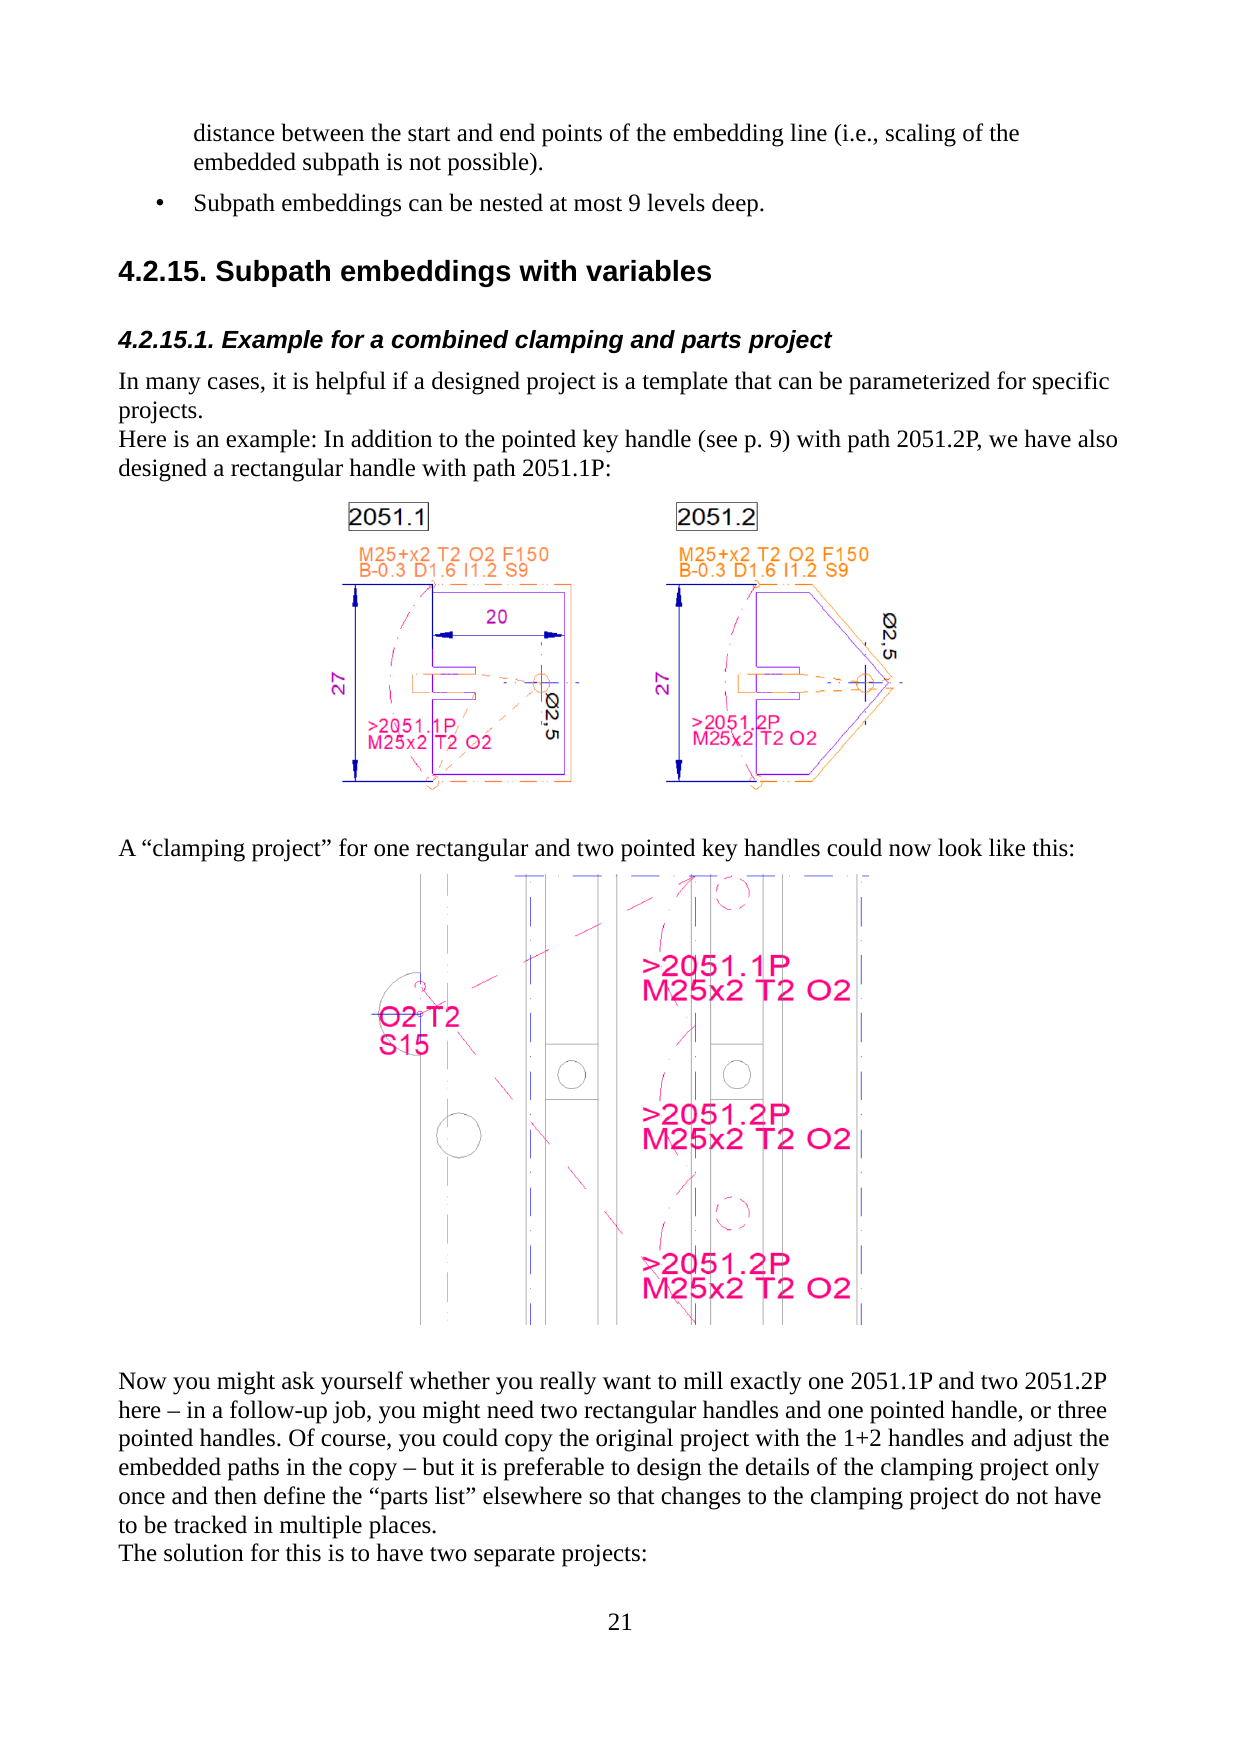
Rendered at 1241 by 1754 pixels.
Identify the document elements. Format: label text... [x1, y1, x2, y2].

list Subpath embeddings can be nested at most 9 levels deep. [156, 188, 1122, 217]
text A “clamping project” for one rectangular and two pointed key handles could now look like this: [118, 833, 1122, 862]
text In many cases, it is helpful if a designed project is a template that can be parameterized for specific projects. Here is an example: In addition to the pointed key handle (see p. 8) with path 2051.2P, we have also designed a rectangular handle with path 2051.1P: [118, 366, 1122, 481]
subtitle 4.2.15. Subpath embeddings with variables [118, 254, 1122, 288]
list distance between the start and end points of the embedding line (i.e., scaling of the embedded subpath is not possible). [156, 118, 1122, 176]
text Now you might ask yourself whether you really want to mill exactly one 2051.1P and two 2051.2P here – in a follow-up job, you might need two rectangular handles and one pointed handle, or three pointed handles. Of course, you could copy the original project with the 1+2 handles and adjust the embedded paths in the copy – but it is preferable to design the details of the clamping project only once and then define the “parts list” elsewhere so that changes to the clamping project do not have to be tracked in multiple places. The solution for this is to have two separate projects: [118, 1366, 1122, 1567]
subtitle 4.2.15.1. Example for a combined clamping and parts project [118, 325, 1122, 354]
